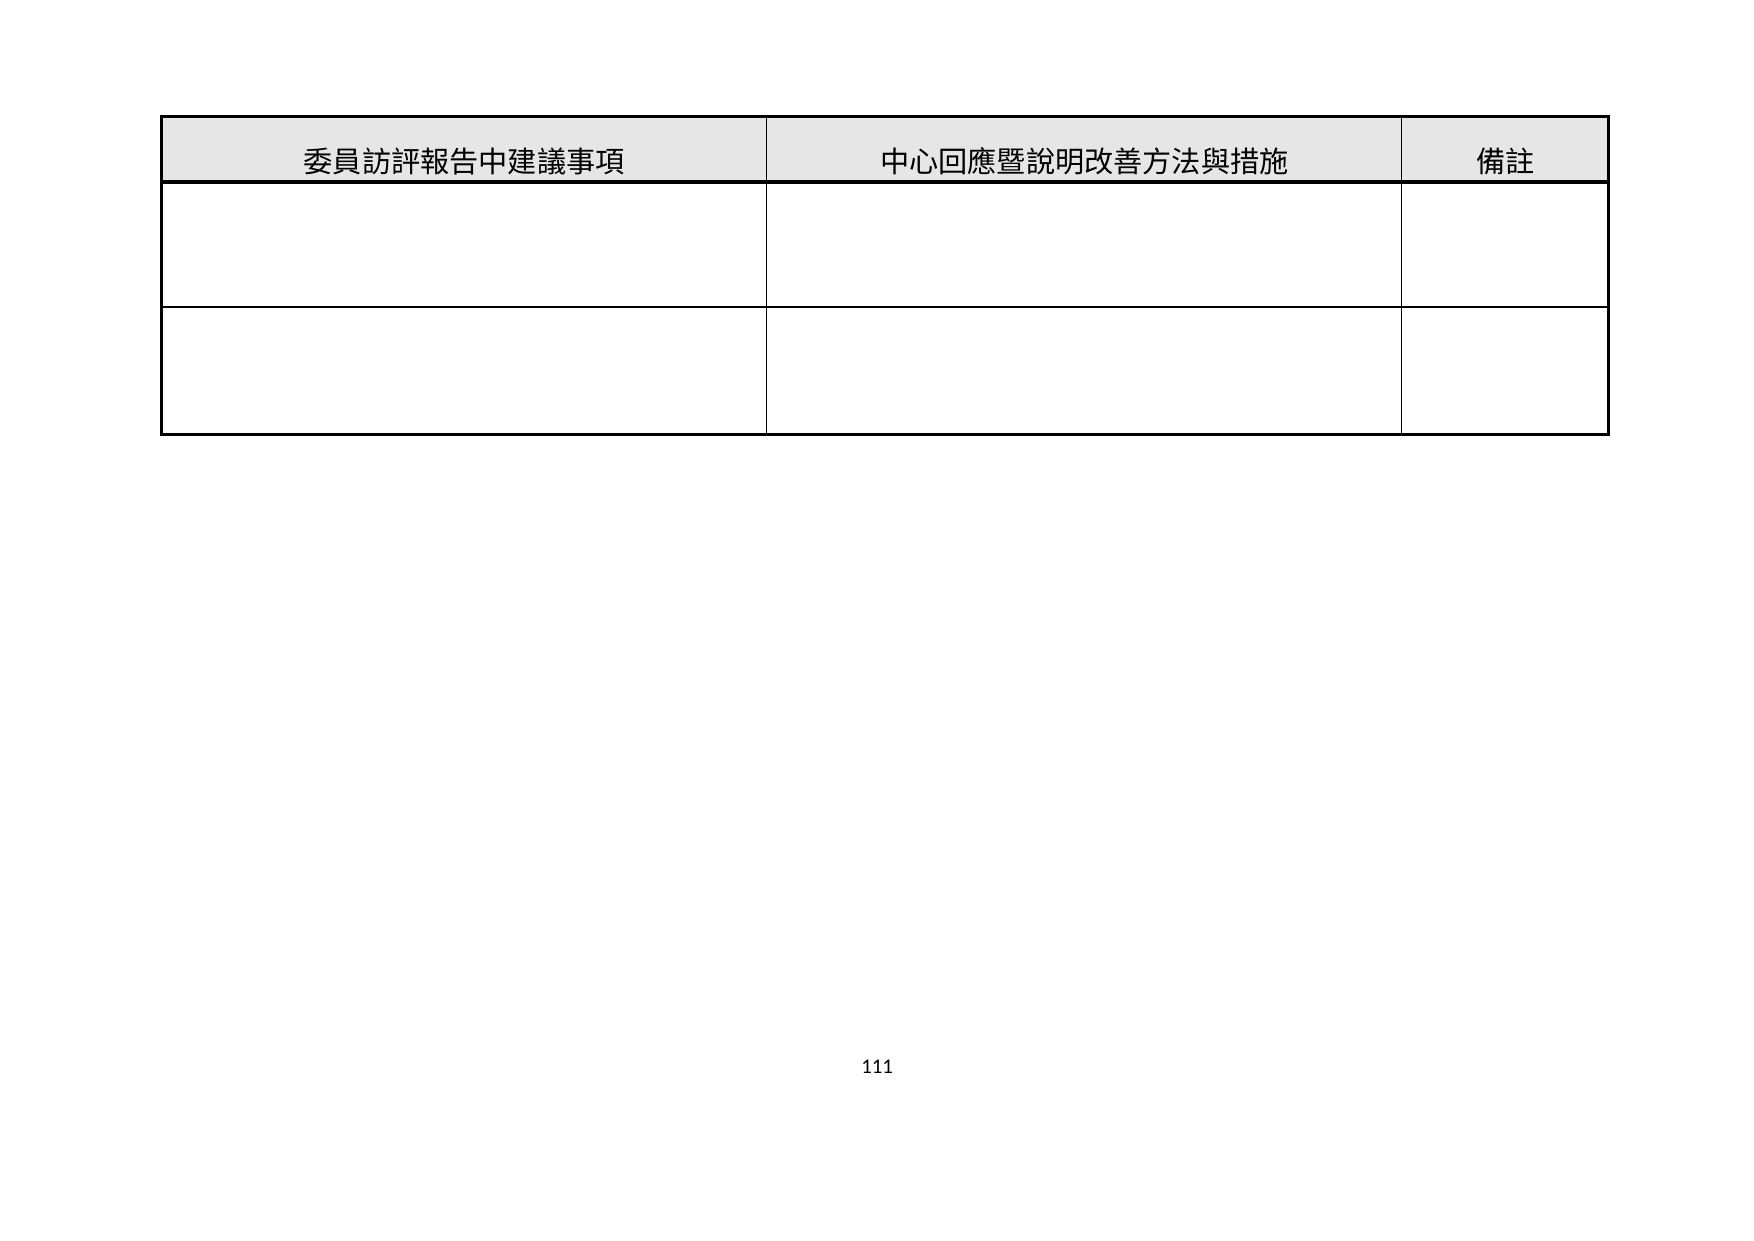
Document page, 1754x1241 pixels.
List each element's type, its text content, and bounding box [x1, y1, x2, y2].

table_cell [767, 308, 1401, 432]
table_cell [163, 308, 766, 432]
table_cell [1402, 308, 1607, 432]
table_header 委員訪評報告中建議事項 [163, 118, 766, 180]
table_header 中心回應暨說明改善方法與措施 [767, 118, 1401, 180]
table_header 備註 [1402, 118, 1607, 180]
table_cell [1402, 184, 1607, 306]
table_cell [767, 184, 1401, 306]
table_cell [163, 184, 766, 306]
